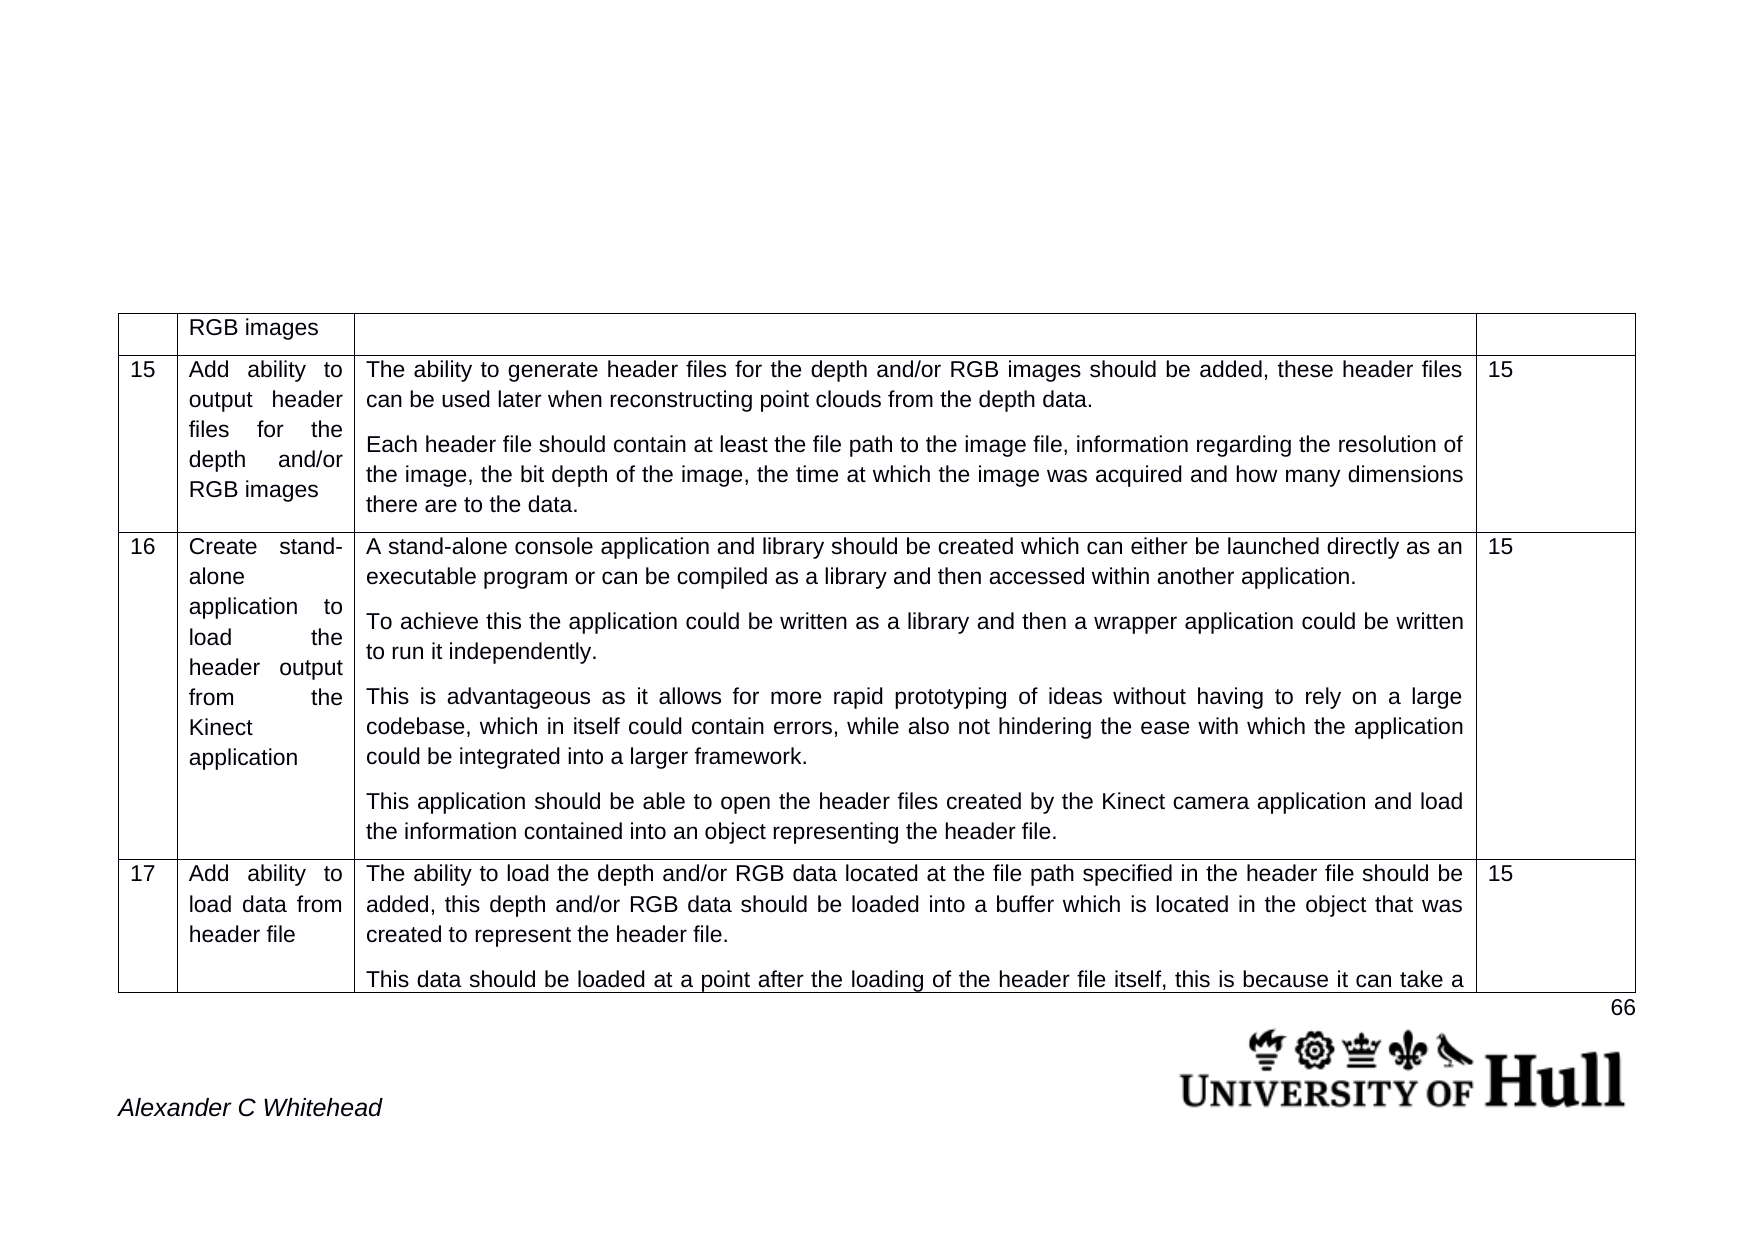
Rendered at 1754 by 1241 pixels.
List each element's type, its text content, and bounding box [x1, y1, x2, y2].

table_cell 15 [1477, 860, 1635, 992]
table_cell 17 [119, 860, 177, 992]
table_cell 15 [119, 356, 177, 532]
table_cell A stand-alone console application and library should be created which can either be launched directly as an executable program or can be compiled as a library and then accessed within another application. To achieve this the application could be written as a library and then a wrapper application could be written to run it independently. This is advantageous as it allows for more rapid prototyping of ideas without having to rely on a large codebase, which in itself could contain errors, while also not hindering the ease with which the application could be integrated into a larger framework. This application should be able to open the header files created by the Kinect camera application and load the information contained into an object representing the header file. [355, 533, 1476, 859]
table_cell 15 [1477, 356, 1635, 532]
table_cell 16 [119, 533, 177, 859]
table_cell [119, 314, 177, 354]
table_cell RGB images [178, 314, 354, 354]
table_cell Add ability to output header files for the depth and/or RGB images [178, 356, 354, 532]
table_cell Create stand-alone application to load the header output from the Kinect application [178, 533, 354, 859]
picture [1173, 1020, 1634, 1117]
table_cell Add ability to load data from header file [178, 860, 354, 992]
table_cell 15 [1477, 533, 1635, 859]
table_cell The ability to generate header files for the depth and/or RGB images should be added, these header files can be used later when reconstructing point clouds from the depth data. Each header file should contain at least the file path to the image file, information regarding the resolution of the image, the bit depth of the image, the time at which the image was acquired and how many dimensions there are to the data. [355, 356, 1476, 532]
table_cell [1477, 314, 1635, 354]
table_cell The ability to load the depth and/or RGB data located at the file path specified in the header file should be added, this depth and/or RGB data should be loaded into a buffer which is located in the object that was created to represent the header file. This data should be loaded at a point after the loading of the header file itself, this is because it can take a [355, 860, 1476, 992]
table_cell [355, 314, 1476, 354]
